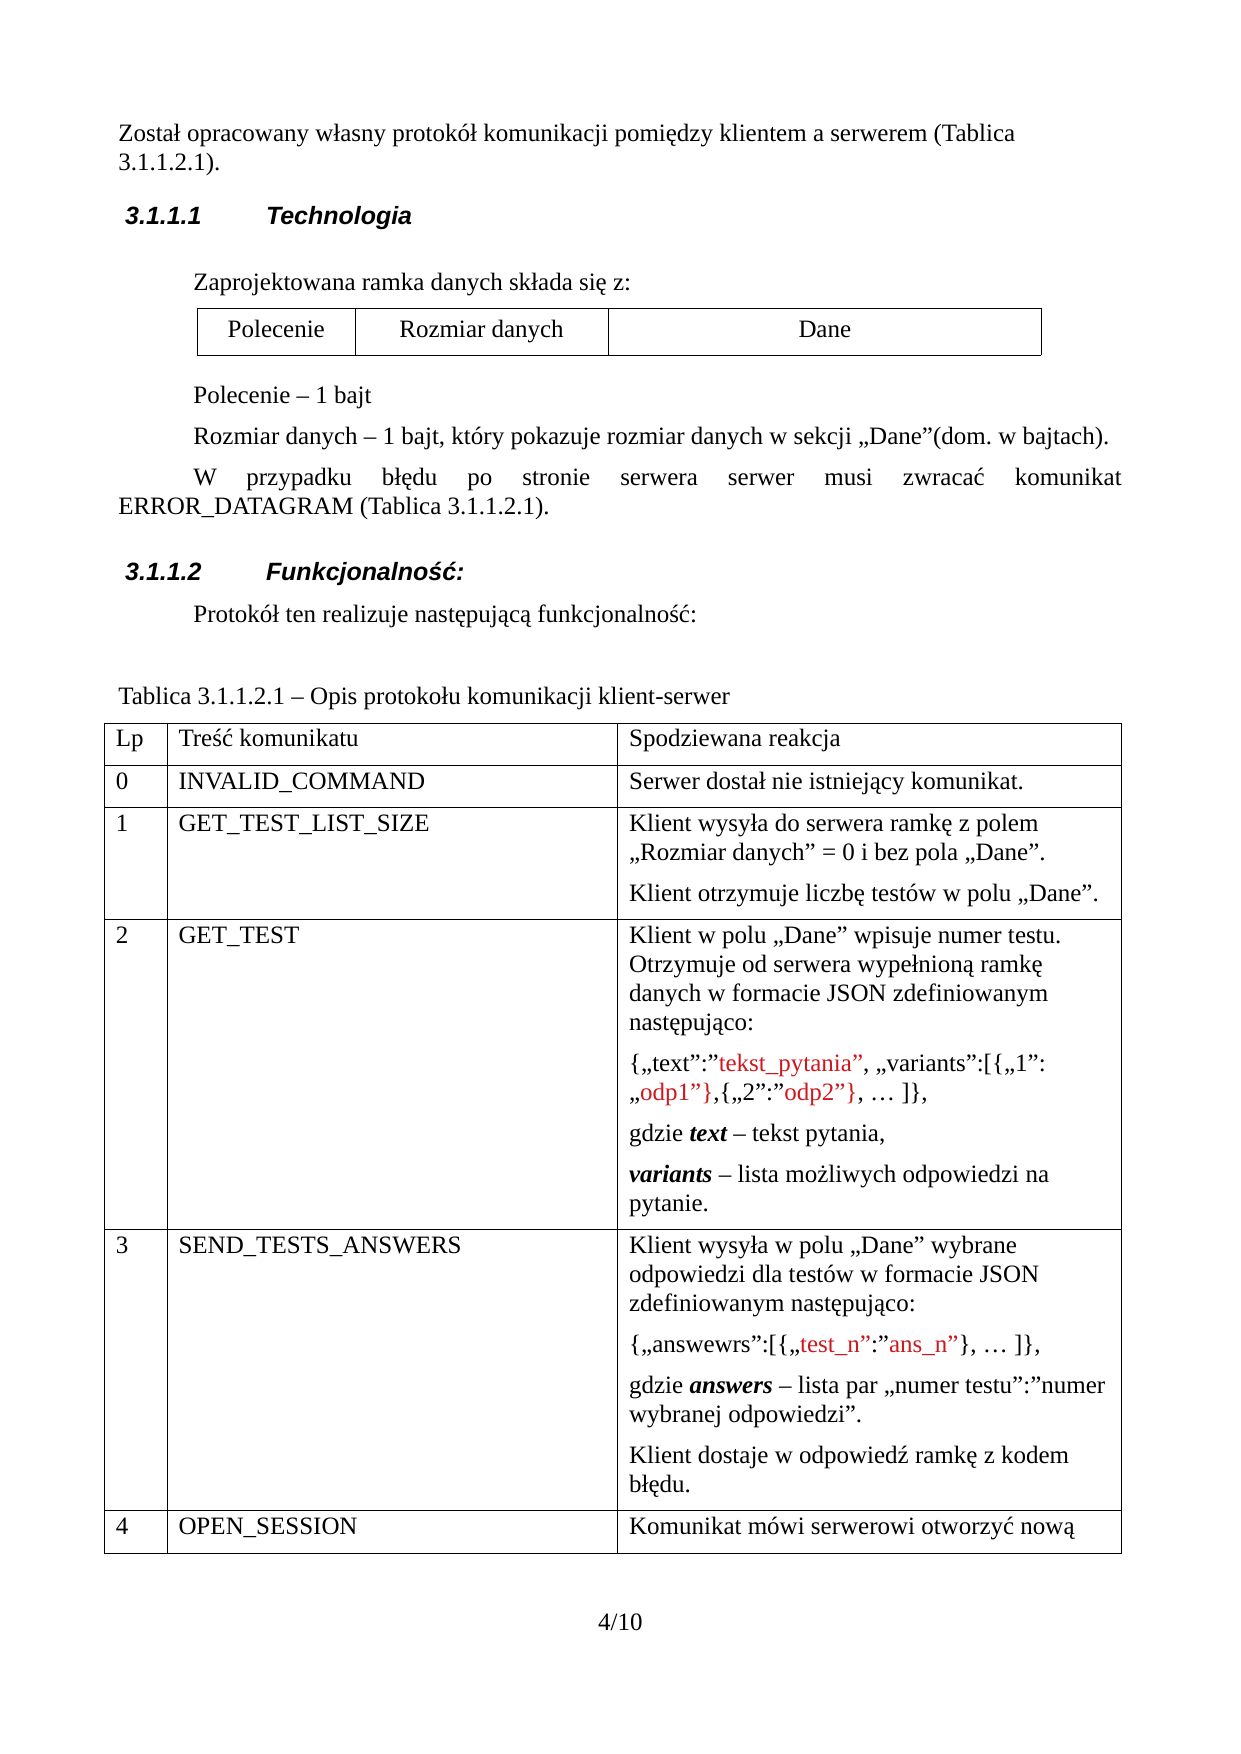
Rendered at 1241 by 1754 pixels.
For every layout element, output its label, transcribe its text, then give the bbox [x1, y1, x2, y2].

table_cell GET_TEST [168, 920, 617, 1229]
table_cell 3 [105, 1230, 167, 1510]
table_cell Klient w polu „Dane” wpisuje numer testu. Otrzymuje od serwera wypełnioną ramkę danych w formacie JSON zdefiniowanym następująco: {„text”:”tekst_pytania”, „variants”:[{„1”:„odp1”},{„2”:”odp2”}, … ]}, gdzie text – tekst pytania, variants – lista możliwych odpowiedzi na pytanie. [618, 920, 1121, 1229]
subtitle Technologia [118, 201, 1122, 229]
text Został opracowany własny protokół komunikacji pomiędzy klientem a serwerem (Tablica 3.1.1.2.1). [118, 118, 1122, 176]
text W przypadku błędu po stronie serwera serwer musi zwracać komunikat ERROR_DATAGRAM (Tablica 3.1.1.2.1). [118, 462, 1122, 520]
table_cell 2 [105, 920, 167, 1229]
table_cell 1 [105, 808, 167, 919]
table_cell INVALID_COMMAND [168, 766, 617, 807]
table_cell 0 [105, 766, 167, 807]
table_cell Klient wysyła do serwera ramkę z polem „Rozmiar danych” = 0 i bez pola „Dane”. Klient otrzymuje liczbę testów w polu „Dane”. [618, 808, 1121, 919]
table_cell GET_TEST_LIST_SIZE [168, 808, 617, 919]
table_cell 4 [105, 1511, 167, 1552]
subtitle Polecenie – 1 bajt [118, 380, 1122, 409]
table_cell Komunikat mówi serwerowi otworzyć nową [618, 1511, 1121, 1552]
text Rozmiar danych – 1 bajt, który pokazuje rozmiar danych w sekcji „Dane”(dom. w bajtach). [118, 421, 1122, 450]
text Protokół ten realizuje następującą funkcjonalność: [118, 599, 1122, 627]
table_cell SEND_TESTS_ANSWERS [168, 1230, 617, 1510]
table_cell Serwer dostał nie istniejący komunikat. [618, 766, 1121, 807]
table_header Polecenie [198, 309, 355, 355]
text Tablica 3.1.1.2.1 – Opis protokołu komunikacji klient-serwer [118, 681, 1122, 710]
table_header Treść komunikatu [168, 724, 617, 765]
table_header Spodziewana reakcja [618, 724, 1121, 765]
table_header Dane [609, 309, 1041, 355]
table_header Lp [105, 724, 167, 765]
subtitle Funkcjonalność: [118, 557, 1122, 586]
subtitle Zaprojektowana ramka danych składa się z: [193, 267, 1122, 296]
table_cell OPEN_SESSION [168, 1511, 617, 1552]
table_header Rozmiar danych [356, 309, 608, 355]
table_cell Klient wysyła w polu „Dane” wybrane odpowiedzi dla testów w formacie JSON zdefiniowanym następująco: {„answewrs”:[{„test_n”:”ans_n”}, … ]}, gdzie answers – lista par „numer testu”:”numer wybranej odpowiedzi”. Klient dostaje w odpowiedź ramkę z kodem błędu. [618, 1230, 1121, 1510]
